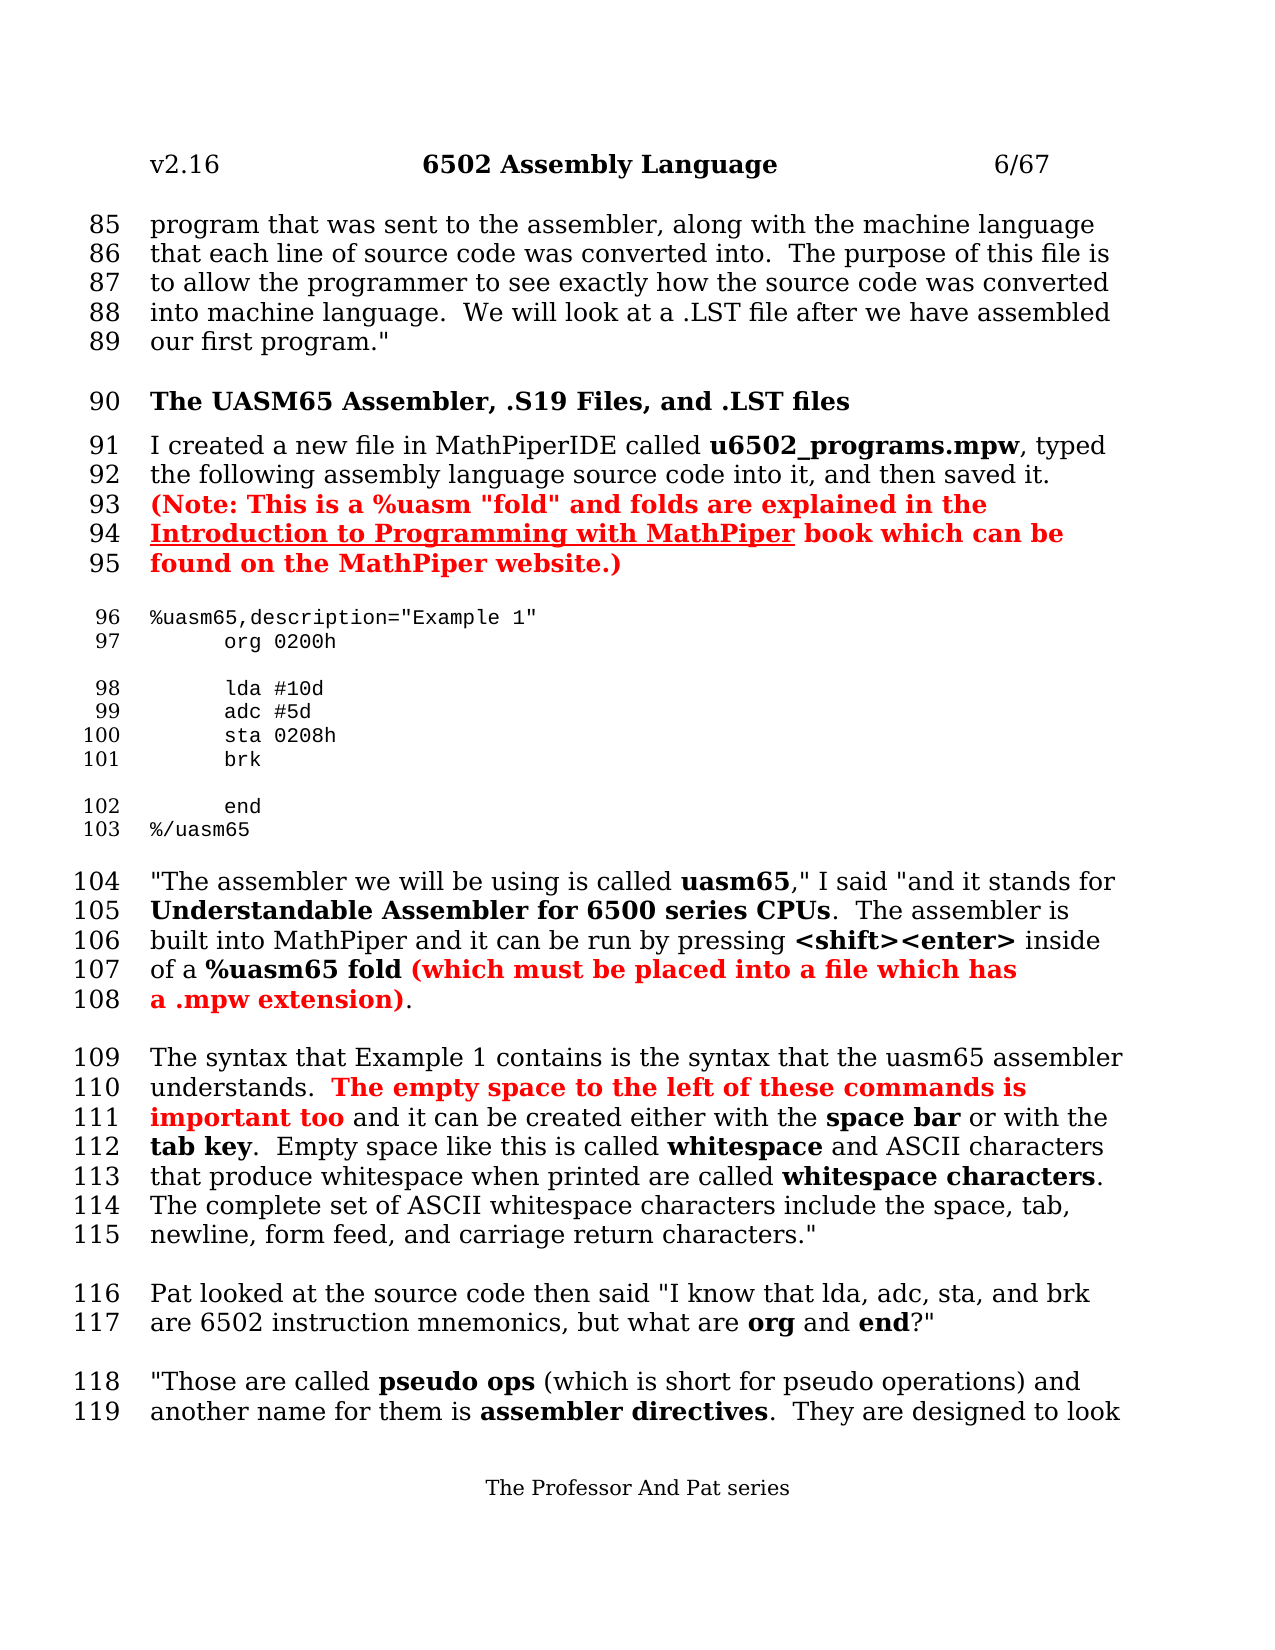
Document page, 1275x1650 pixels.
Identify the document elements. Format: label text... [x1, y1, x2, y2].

text The syntax that Example 1 contains is the syntax that the uasm65 assembler understands. The empty space to the left of these commands is important too and it can be created either with the space bar or with the tab key. Empty space like this is called whitespace and ASCII characters that produce whitespace when printed are called whitespace characters. The complete set of ASCII whitespace characters include the space, tab, newline, form feed, and carriage return characters." [150, 1043, 1125, 1250]
text %/uasm65 [150, 819, 1125, 843]
text adc #5d [150, 702, 1125, 725]
text "Those are called pseudo ops (which is short for pseudo operations) and another name for them is assembler directives. They are designed to look [150, 1367, 1125, 1426]
text sta 0208h [150, 725, 1125, 749]
text %uasm65,description="Example 1" [150, 607, 1125, 631]
text end [150, 796, 1125, 819]
text lda #10d [150, 678, 1125, 702]
text "The assembler we will be using is called uasm65," I said "and it stands for Understandable Assembler for 6500 series CPUs. The assembler is built into MathPiper and it can be run by pressing <shift><enter> inside of a %uasm65 fold (which must be placed into a file which has a .mpw extension). [150, 866, 1125, 1014]
text I created a new file in MathPiperIDE called u6502_programs.mpw, typed the following assembly language source code into it, and then saved it. (Note: This is a %uasm "fold" and folds are explained in the Introduction to Programming with MathPiper book which can be found on the MathPiper website.) [150, 431, 1125, 578]
subtitle The UASM65 Assembler, .S19 Files, and .LST files [150, 386, 1125, 416]
text org 0200h [150, 631, 1125, 654]
text Pat looked at the source code then said "I know that lda, adc, sta, and brk are 6502 instruction mnemonics, but what are org and end?" [150, 1279, 1125, 1338]
text program that was sent to the assembler, along with the machine language that each line of source code was converted into. The purpose of this file is to allow the programmer to see exactly how the source code was converted into machine language. We will look at a .LST file after we have assembled our first program." [150, 210, 1125, 356]
text brk [150, 749, 1125, 772]
